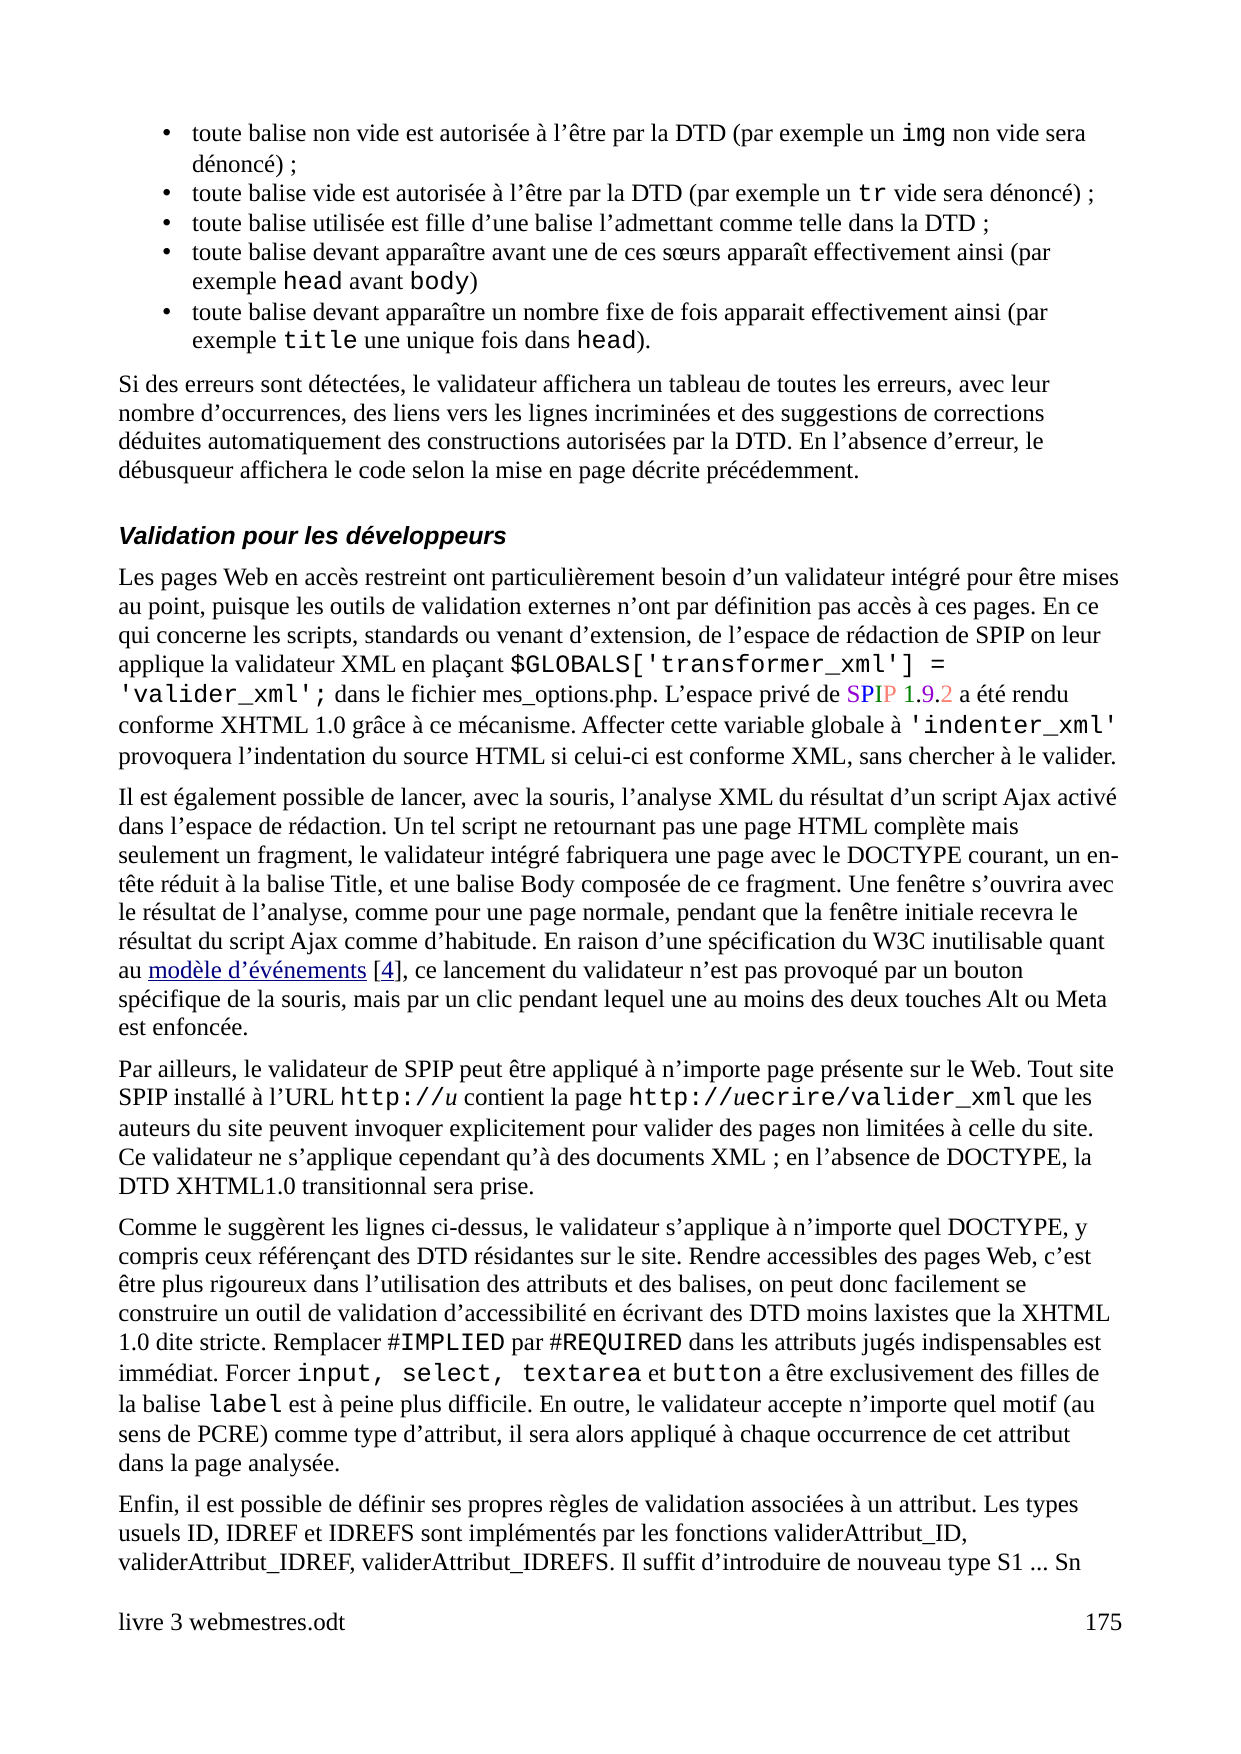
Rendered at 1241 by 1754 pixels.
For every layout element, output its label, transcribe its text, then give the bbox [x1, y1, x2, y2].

text Par ailleurs, le validateur de SPIP peut être appliqué à n’importe page présente sur le Web. Tout site SPIP installé à l’URL http://u contient la page http://uecrire/valider_xml que les auteurs du site peuvent invoquer explicitement pour valider des pages non limitées à celle du site. Ce validateur ne s’applique cependant qu’à des documents XML ; en l’absence de DOCTYPE, la DTD XHTML1.0 transitionnal sera prise. [118, 1054, 1122, 1199]
list toute balise devant apparaître un nombre fixe de fois apparait effectivement ainsi (par exemple title une unique fois dans head). [162, 297, 1122, 356]
text Il est également possible de lancer, avec la souris, l’analyse XML du résultat d’un script Ajax activé dans l’espace de rédaction. Un tel script ne retournant pas une page HTML complète mais seulement un fragment, le validateur intégré fabriquera une page avec le DOCTYPE courant, un en-tête réduit à la balise Title, et une balise Body composée de ce fragment. Une fenêtre s’ouvrira avec le résultat de l’analyse, comme pour une page normale, pendant que la fenêtre initiale recevra le résultat du script Ajax comme d’habitude. En raison d’une spécification du W3C inutilisable quant au modèle d’événements [4], ce lancement du validateur n’est pas provoqué par un bouton spécifique de la souris, mais par un clic pendant lequel une au moins des deux touches Alt ou Meta est enfoncée. [118, 782, 1122, 1041]
text Si des erreurs sont détectées, le validateur affichera un tableau de toutes les erreurs, avec leur nombre d’occurrences, des liens vers les lignes incriminées et des suggestions de corrections déduites automatiquement des constructions autorisées par la DTD. En l’absence d’erreur, le débusqueur affichera le code selon la mise en page décrite précédemment. [118, 369, 1122, 484]
list toute balise utilisée est fille d’une balise l’admettant comme telle dans la DTD ; [162, 208, 1122, 237]
list toute balise non vide est autorisée à l’être par la DTD (par exemple un img non vide sera dénoncé) ; [162, 118, 1122, 178]
text Les pages Web en accès restreint ont particulièrement besoin d’un validateur intégré pour être mises au point, puisque les outils de validation externes n’ont par définition pas accès à ces pages. En ce qui concerne les scripts, standards ou venant d’extension, de l’espace de rédaction de SPIP on leur applique la validateur XML en plaçant $GLOBALS['transformer_xml'] = 'valider_xml'; dans le fichier mes_options.php. L’espace privé de SPIP 1.9.2 a été rendu conforme XHTML 1.0 grâce à ce mécanisme. Affecter cette variable globale à 'indenter_xml' provoquera l’indentation du source HTML si celui-ci est conforme XML, sans chercher à le valider. [118, 562, 1122, 770]
subtitle Validation pour les développeurs [118, 521, 1122, 550]
list toute balise vide est autorisée à l’être par la DTD (par exemple un tr vide sera dénoncé) ; [162, 178, 1122, 208]
text Comme le suggèrent les lignes ci-dessus, le validateur s’applique à n’importe quel DOCTYPE, y compris ceux référençant des DTD résidantes sur le site. Rendre accessibles des pages Web, c’est être plus rigoureux dans l’utilisation des attributs et des balises, on peut donc facilement se construire un outil de validation d’accessibilité en écrivant des DTD moins laxistes que la XHTML 1.0 dite stricte. Remplacer #IMPLIED par #REQUIRED dans les attributs jugés indispensables est immédiat. Forcer input, select, textarea et button a être exclusivement des filles de la balise label est à peine plus difficile. En outre, le validateur accepte n’importe quel motif (au sens de PCRE) comme type d’attribut, il sera alors appliqué à chaque occurrence de cet attribut dans la page analysée. [118, 1212, 1122, 1477]
list toute balise devant apparaître avant une de ces sœurs apparaît effectivement ainsi (par exemple head avant body) [162, 237, 1122, 297]
text Enfin, il est possible de définir ses propres règles de validation associées à un attribut. Les types usuels ID, IDREF et IDREFS sont implémentés par les fonctions validerAttribut_ID, validerAttribut_IDREF, validerAttribut_IDREFS. Il suffit d’introduire de nouveau type S1 ... Sn [118, 1489, 1122, 1576]
